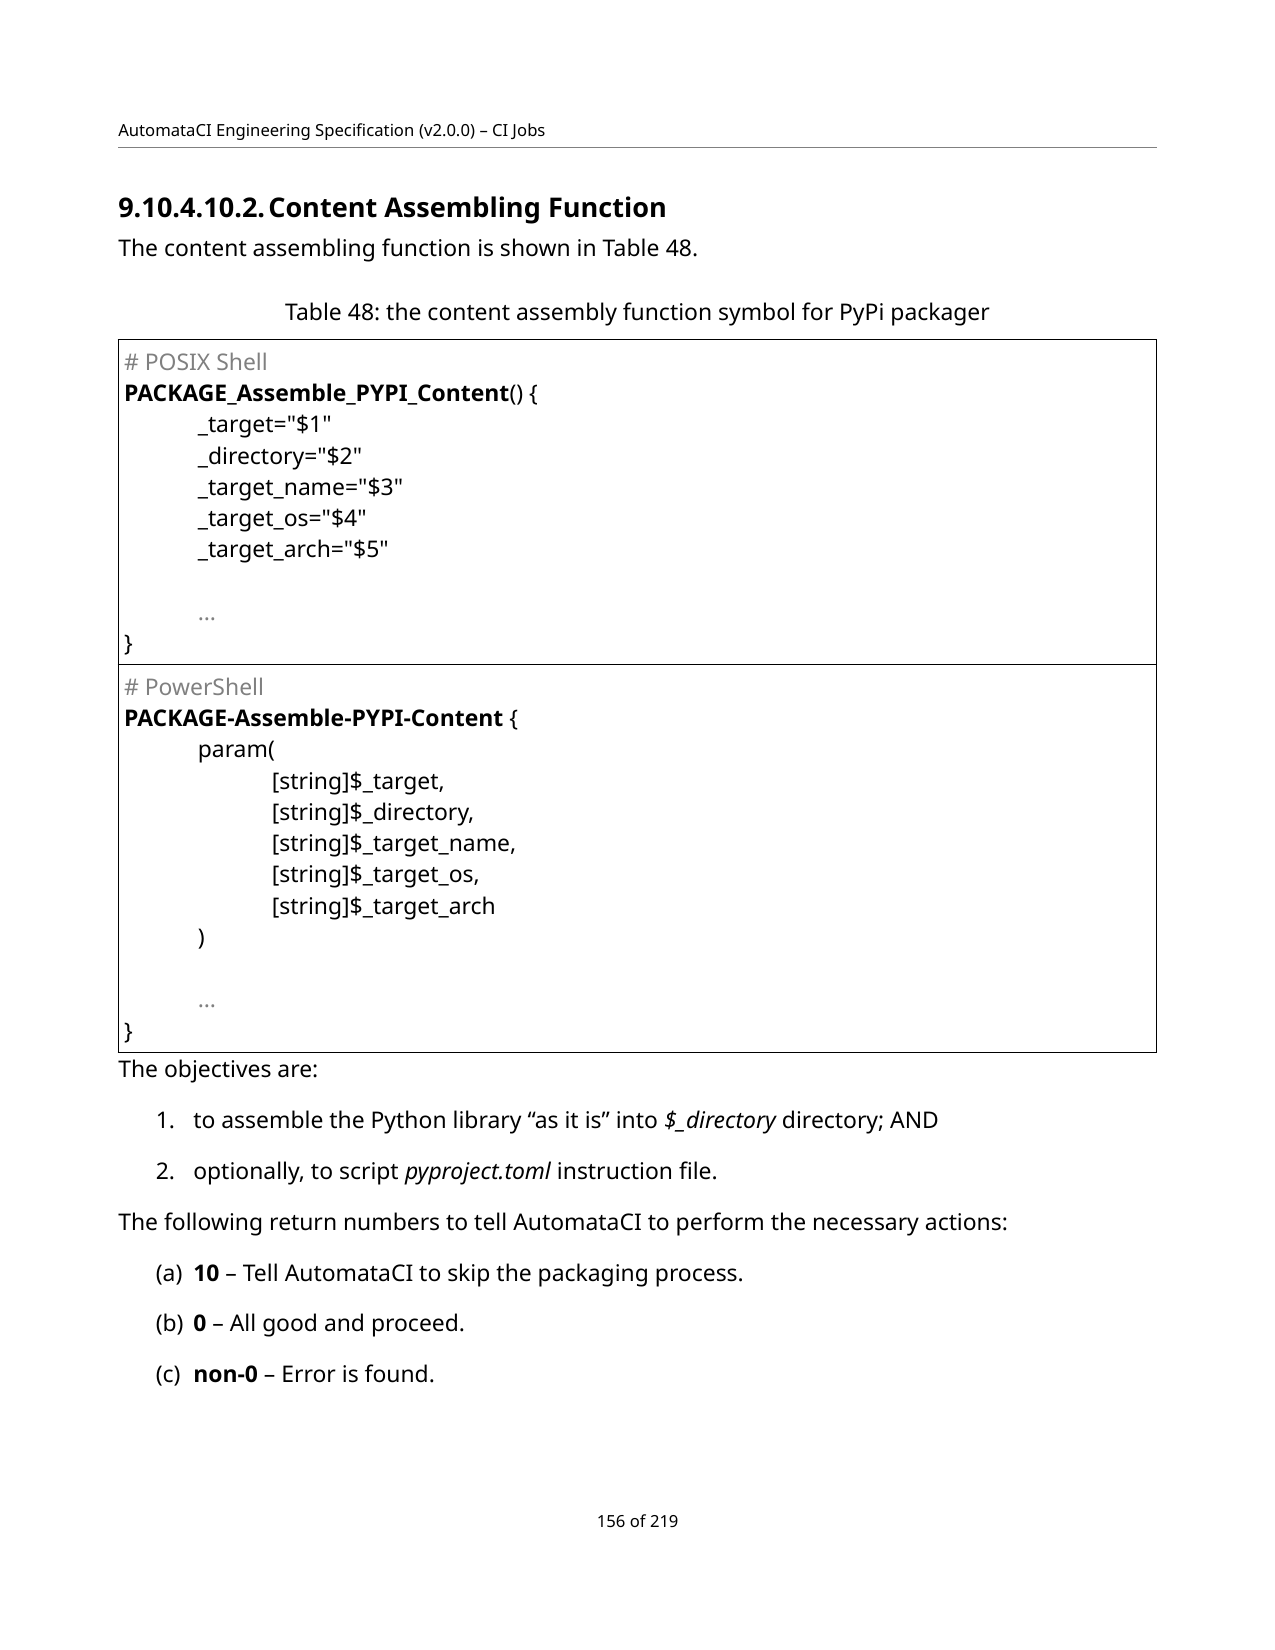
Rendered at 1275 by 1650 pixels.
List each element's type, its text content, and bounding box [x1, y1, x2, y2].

list to assemble the Python library “as it is” into $_directory directory; AND [156, 1104, 1157, 1135]
subtitle Content Assembling Function [118, 189, 1157, 226]
table_cell # PowerShell PACKAGE-Assemble-PYPI-Content { param( [string]$_target, [string]$_directory, [string]$_target_name, [string]$_target_os, [string]$_target_arch ) … } [119, 665, 1156, 1052]
list non-0 – Error is found. [156, 1358, 1157, 1389]
text The following return numbers to tell AutomataCI to perform the necessary actions: [118, 1206, 1157, 1237]
text The content assembling function is shown in Table 48. [118, 232, 1157, 263]
table_header # POSIX Shell PACKAGE_Assemble_PYPI_Content() { _target="$1" _directory="$2" _target_name="$3" _target_os="$4" _target_arch="$5" … } [119, 340, 1156, 664]
list optionally, to script pyproject.toml instruction file. [156, 1154, 1157, 1186]
text The objectives are: [118, 1053, 1157, 1084]
list 0 – All good and proceed. [156, 1307, 1157, 1339]
list 10 – Tell AutomataCI to skip the packaging process. [156, 1256, 1157, 1288]
text Table 48: the content assembly function symbol for PyPi packager [118, 295, 1157, 327]
